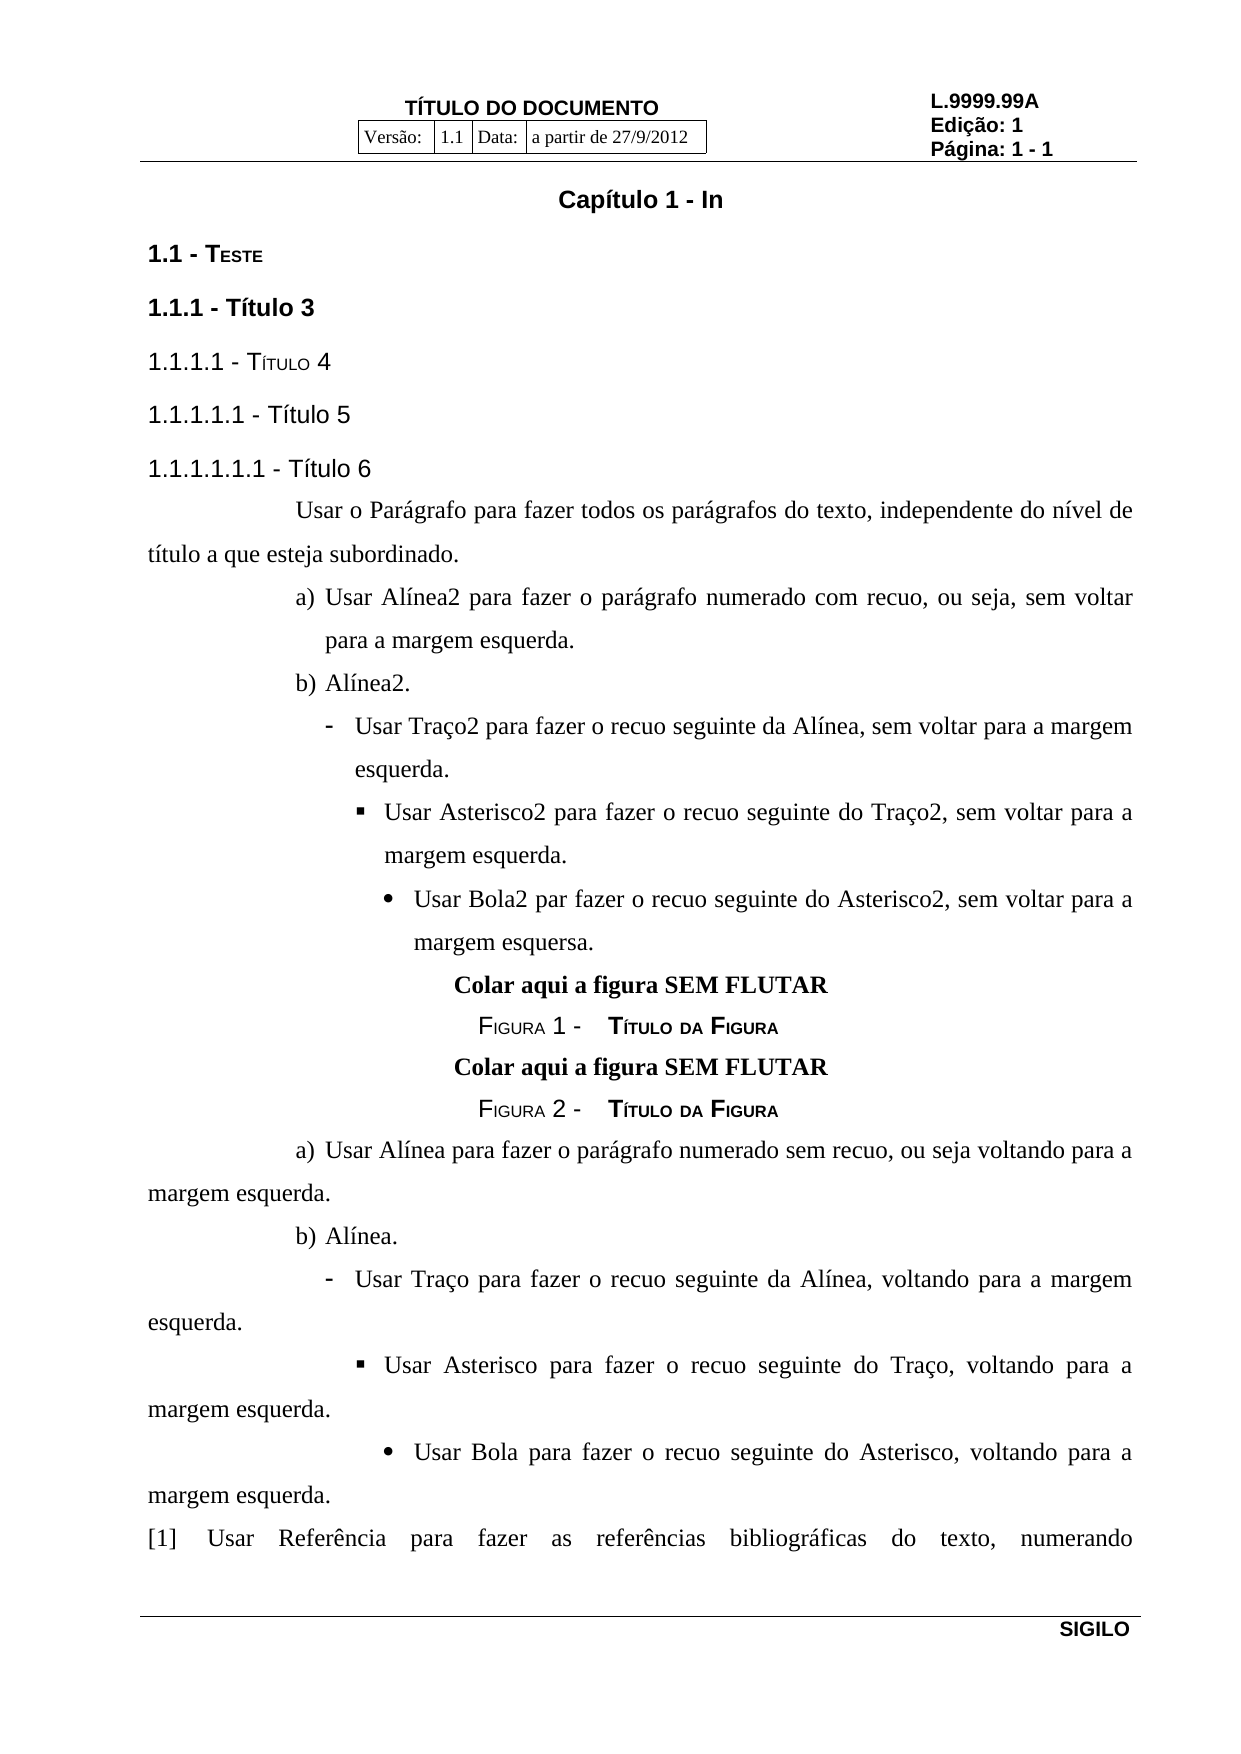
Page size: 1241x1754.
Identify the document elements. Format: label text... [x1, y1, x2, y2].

list Usar Alínea2 para fazer o parágrafo numerado com recuo, ou seja, sem voltar para a margem esquerda. [295, 582, 1134, 654]
text Colar aqui a figura SEM FLUTAR [148, 970, 1134, 999]
list Alínea2. [295, 668, 1134, 697]
subtitle Título 4 [148, 347, 1134, 376]
list Usar Bola para fazer o recuo seguinte do Asterisco, voltando para a margem esquerda. [148, 1437, 1134, 1509]
subtitle Título 3 [148, 293, 1134, 322]
text Usar o Parágrafo para fazer todos os parágrafos do texto, independente do nível de título a que esteja subordinado. [148, 496, 1134, 567]
list Título da Figura [148, 1094, 1134, 1122]
subtitle Título 5 [148, 401, 1134, 429]
list Título da Figura [148, 1011, 1134, 1040]
text Colar aqui a figura SEM FLUTAR [148, 1052, 1134, 1081]
list Usar Alínea para fazer o parágrafo numerado sem recuo, ou seja voltando para a margem esquerda. [148, 1135, 1134, 1207]
subtitle Teste [148, 239, 1134, 268]
list Usar Asterisco2 para fazer o recuo seguinte do Traço2, sem voltar para a margem esquerda. [354, 797, 1134, 869]
list Usar Asterisco para fazer o recuo seguinte do Traço, voltando para a margem esquerda. [148, 1351, 1134, 1422]
list Usar Referência para fazer as referências bibliográficas do texto, numerando [148, 1523, 1134, 1552]
subtitle Título 6 [148, 454, 1134, 483]
list Usar Bola2 par fazer o recuo seguinte do Asterisco2, sem voltar para a margem esquersa. [384, 884, 1134, 956]
list Alínea. [148, 1221, 1134, 1250]
list Usar Traço2 para fazer o recuo seguinte da Alínea, sem voltar para a margem esquerda. [325, 711, 1134, 783]
list Usar Traço para fazer o recuo seguinte da Alínea, voltando para a margem esquerda. [148, 1264, 1134, 1336]
subtitle In [148, 186, 1134, 214]
